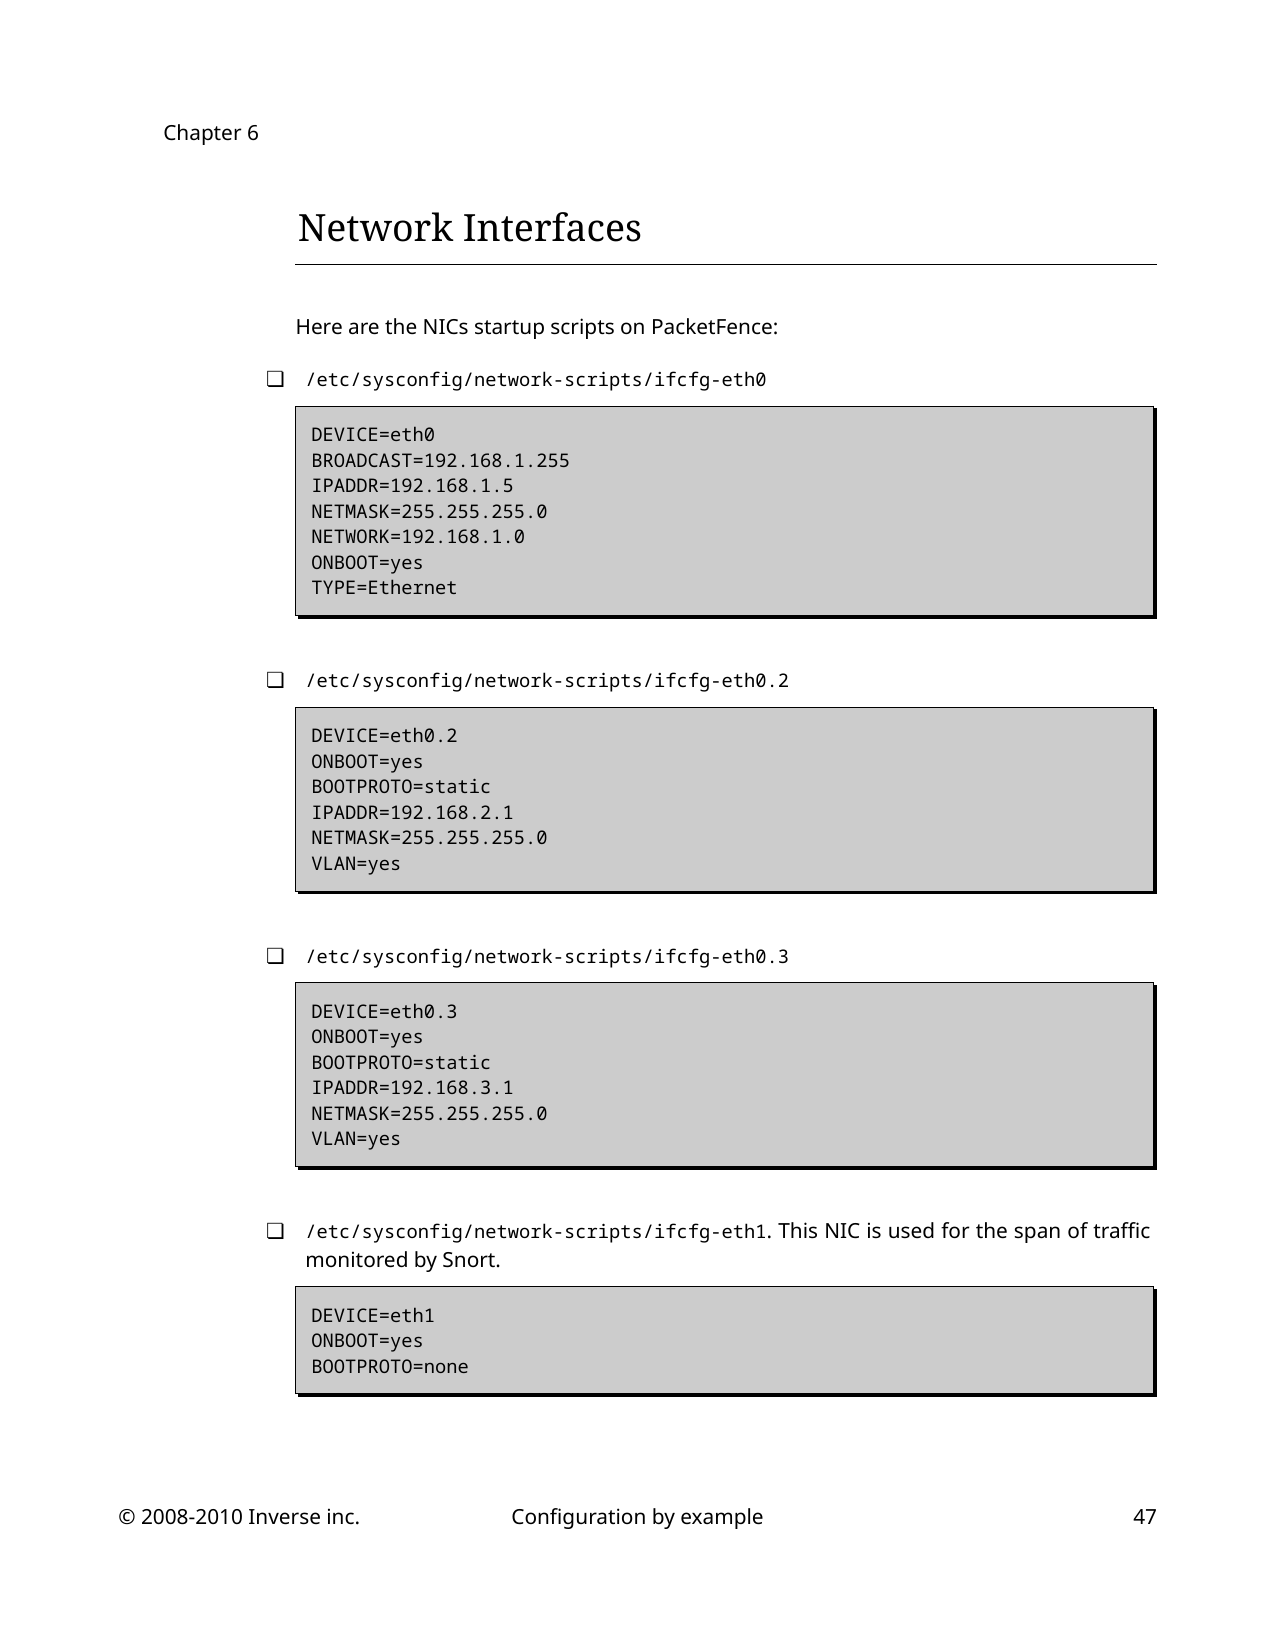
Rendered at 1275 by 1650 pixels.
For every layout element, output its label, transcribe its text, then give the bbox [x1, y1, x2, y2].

text DEVICE=eth0.3 ONBOOT=yes BOOTPROTO=static IPADDR=192.168.3.1 NETMASK=255.255.255.0 VLAN=yes [296, 983, 1153, 1166]
list ❏ /etc/sysconfig/network-scripts/ifcfg-eth1. This NIC is used for the span of traffic monitored by Snort. [266, 1217, 1157, 1273]
text DEVICE=eth0 BROADCAST=192.168.1.255 IPADDR=192.168.1.5 NETMASK=255.255.255.0 NETWORK=192.168.1.0 ONBOOT=yes TYPE=Ethernet [296, 407, 1153, 615]
text DEVICE=eth1 ONBOOT=yes BOOTPROTO=none [296, 1287, 1153, 1393]
subtitle Network Interfaces [295, 201, 1157, 264]
list ❏ /etc/sysconfig/network-scripts/ifcfg-eth0.3 [266, 941, 1157, 969]
text DEVICE=eth0.2 ONBOOT=yes BOOTPROTO=static IPADDR=192.168.2.1 NETMASK=255.255.255.0 VLAN=yes [296, 708, 1153, 891]
list ❏ /etc/sysconfig/network-scripts/ifcfg-eth0.2 [266, 666, 1157, 694]
text Here are the NICs startup scripts on PacketFence: [295, 312, 1157, 341]
list ❏ /etc/sysconfig/network-scripts/ifcfg-eth0 [266, 364, 1157, 393]
